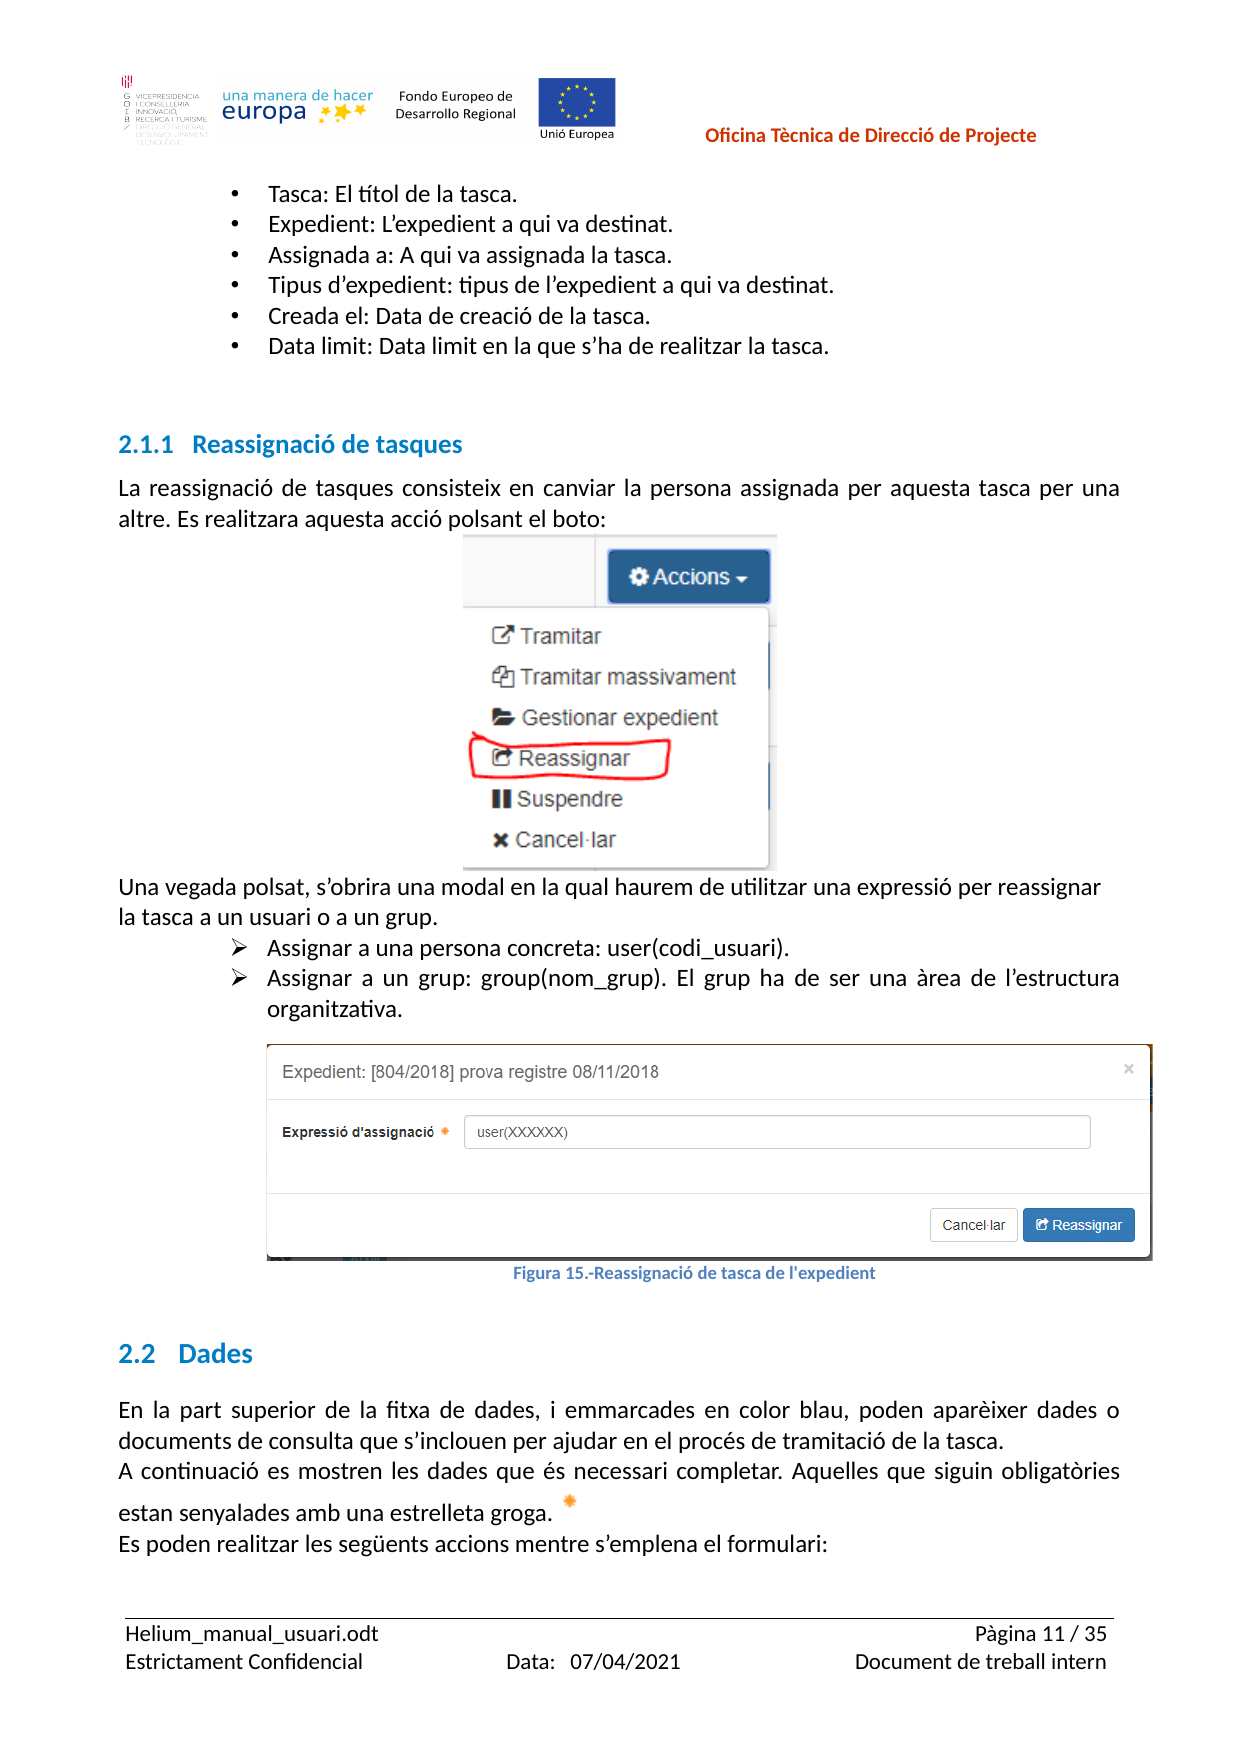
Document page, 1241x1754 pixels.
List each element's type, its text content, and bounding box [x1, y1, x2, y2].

text Una vegada polsat, s’obrira una modal en la qual haurem de utilitzar una expressió per reassignar la tasca a un usuari o a un grup. [118, 871, 1122, 932]
list Figura 15.-Reassignació de tasca de l'expedient [229, 1261, 1122, 1284]
picture [463, 533, 778, 871]
text La reassignació de tasques consisteix en canviar la persona assignada per aquesta tasca per una altre. Es realitzara aquesta acció polsant el boto: [118, 472, 1122, 533]
picture [559, 1486, 597, 1522]
list Expedient: L’expedient a qui va destinat. [231, 208, 1122, 239]
list Tipus d’expedient: tipus de l’expedient a qui va destinat. [231, 269, 1122, 300]
list Creada el: Data de creació de la tasca. [231, 300, 1122, 330]
list Assignada a: A qui va assignada la tasca. [231, 239, 1122, 269]
text A continuació es mostren les dades que és necessari completar. Aquelles que siguin obligatòries estan senyalades amb una estrelleta groga. [118, 1455, 1122, 1528]
list Assignar a un grup: group(nom_grup). El grup ha de ser una àrea de l’estructura organitzativa. [229, 962, 1122, 1023]
picture [118, 73, 213, 147]
list Data limit: Data limit en la que s’ha de realitzar la tasca. [231, 330, 1122, 361]
picture [219, 73, 621, 147]
picture [266, 1044, 1153, 1261]
text Es poden realitzar les següents accions mentre s’emplena el formulari: [118, 1528, 1122, 1559]
text En la part superior de la fitxa de dades, i emmarcades en color blau, poden aparèixer dades o documents de consulta que s’inclouen per ajudar en el procés de tramitació de la tasca. [118, 1394, 1122, 1455]
subtitle Reassignació de tasques [118, 427, 1122, 460]
subtitle Dades [118, 1335, 1122, 1371]
list Assignar a una persona concreta: user(codi_usuari). [229, 932, 1122, 962]
list Tasca: El títol de la tasca. [231, 178, 1122, 208]
